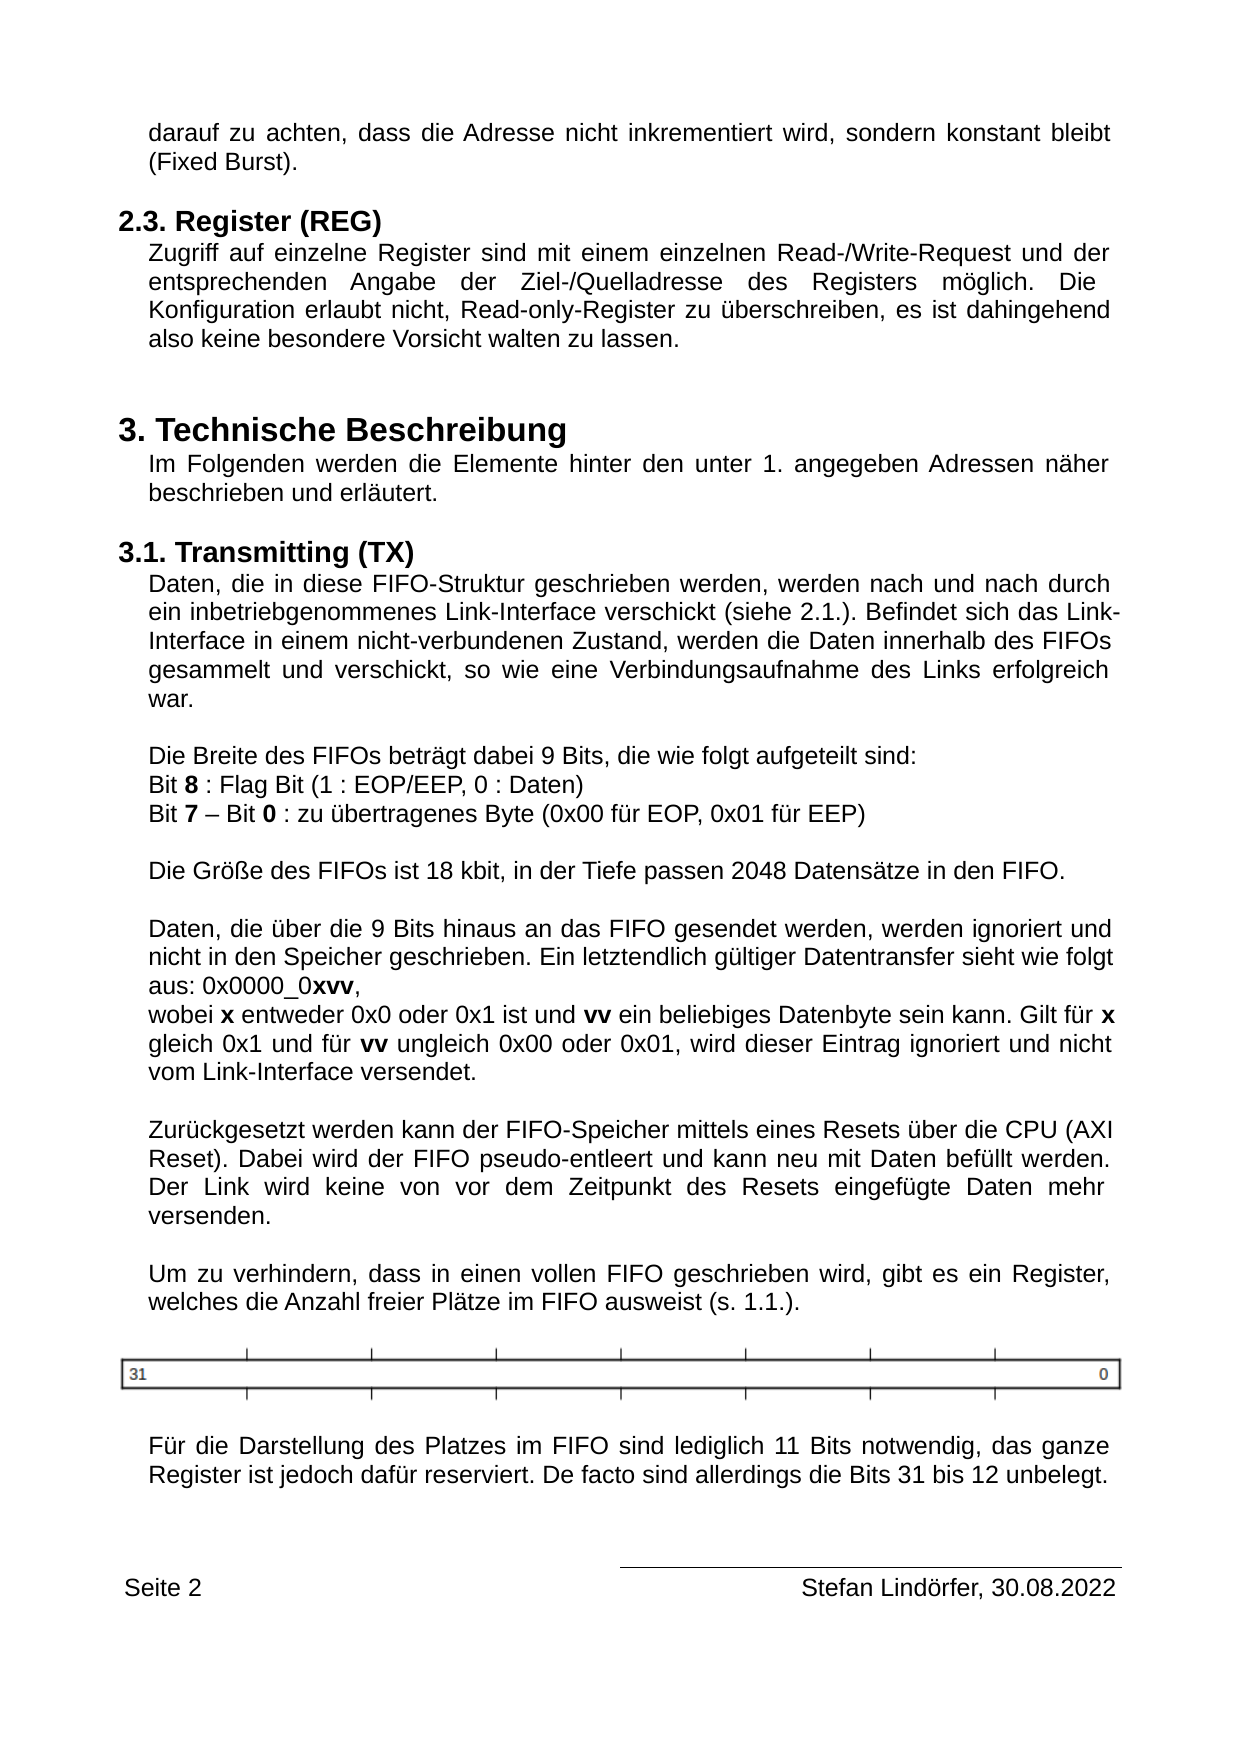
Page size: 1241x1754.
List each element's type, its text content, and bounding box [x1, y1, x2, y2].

text Zugriff auf einzelne Register sind mit einem einzelnen Read-/Write-Request und der entsprechenden Angabe der Ziel-/Quelladresse des Registers möglich. Die Konfiguration erlaubt nicht, Read-only-Register zu überschreiben, es ist dahingehend also keine besondere Vorsicht walten zu lassen. [118, 238, 1122, 353]
text Im Folgenden werden die Elemente hinter den unter 1. angegeben Adressen näher beschrieben und erläutert. [118, 449, 1122, 506]
text Die Breite des FIFOs beträgt dabei 9 Bits, die wie folgt aufgeteilt sind: [118, 741, 1122, 770]
text 3. Technische Beschreibung [118, 410, 1122, 449]
picture [118, 1345, 1123, 1403]
text Für die Darstellung des Platzes im FIFO sind lediglich 11 Bits notwendig, das ganze Register ist jedoch dafür reserviert. De facto sind allerdings die Bits 31 bis 12 unbelegt. [118, 1431, 1122, 1488]
text Bit 7 – Bit 0 : zu übertragenes Byte (0x00 für EOP, 0x01 für EEP) [118, 799, 1122, 827]
text 3.1. Transmitting (TX) [118, 535, 1122, 569]
text Daten, die in diese FIFO-Struktur geschrieben werden, werden nach und nach durch ein inbetriebgenommenes Link-Interface verschickt (siehe 2.1.). Befindet sich das Link- Interface in einem nicht-verbundenen Zustand, werden die Daten innerhalb des FIFOs gesammelt und verschickt, so wie eine Verbindungsaufnahme des Links erfolgreich war. [118, 569, 1122, 712]
text wobei x entweder 0x0 oder 0x1 ist und vv ein beliebiges Datenbyte sein kann. Gilt für x gleich 0x1 und für vv ungleich 0x00 oder 0x01, wird dieser Eintrag ignoriert und nicht vom Link-Interface versendet. [118, 1000, 1122, 1086]
text 2.3. Register (REG) [118, 204, 1122, 238]
text Daten, die über die 9 Bits hinaus an das FIFO gesendet werden, werden ignoriert und nicht in den Speicher geschrieben. Ein letztendlich gültiger Datentransfer sieht wie folgt aus: 0x0000_0xvv, [118, 914, 1122, 1000]
text Um zu verhindern, dass in einen vollen FIFO geschrieben wird, gibt es ein Register, welches die Anzahl freier Plätze im FIFO ausweist (s. 1.1.). [118, 1259, 1122, 1316]
text darauf zu achten, dass die Adresse nicht inkrementiert wird, sondern konstant bleibt (Fixed Burst). [118, 118, 1122, 176]
text Bit 8 : Flag Bit (1 : EOP/EEP, 0 : Daten) [118, 770, 1122, 799]
text Zurückgesetzt werden kann der FIFO-Speicher mittels eines Resets über die CPU (AXI Reset). Dabei wird der FIFO pseudo-entleert und kann neu mit Daten befüllt werden. Der Link wird keine von vor dem Zeitpunkt des Resets eingefügte Daten mehr versenden. [118, 1115, 1122, 1230]
text Die Größe des FIFOs ist 18 kbit, in der Tiefe passen 2048 Datensätze in den FIFO. [118, 856, 1122, 885]
